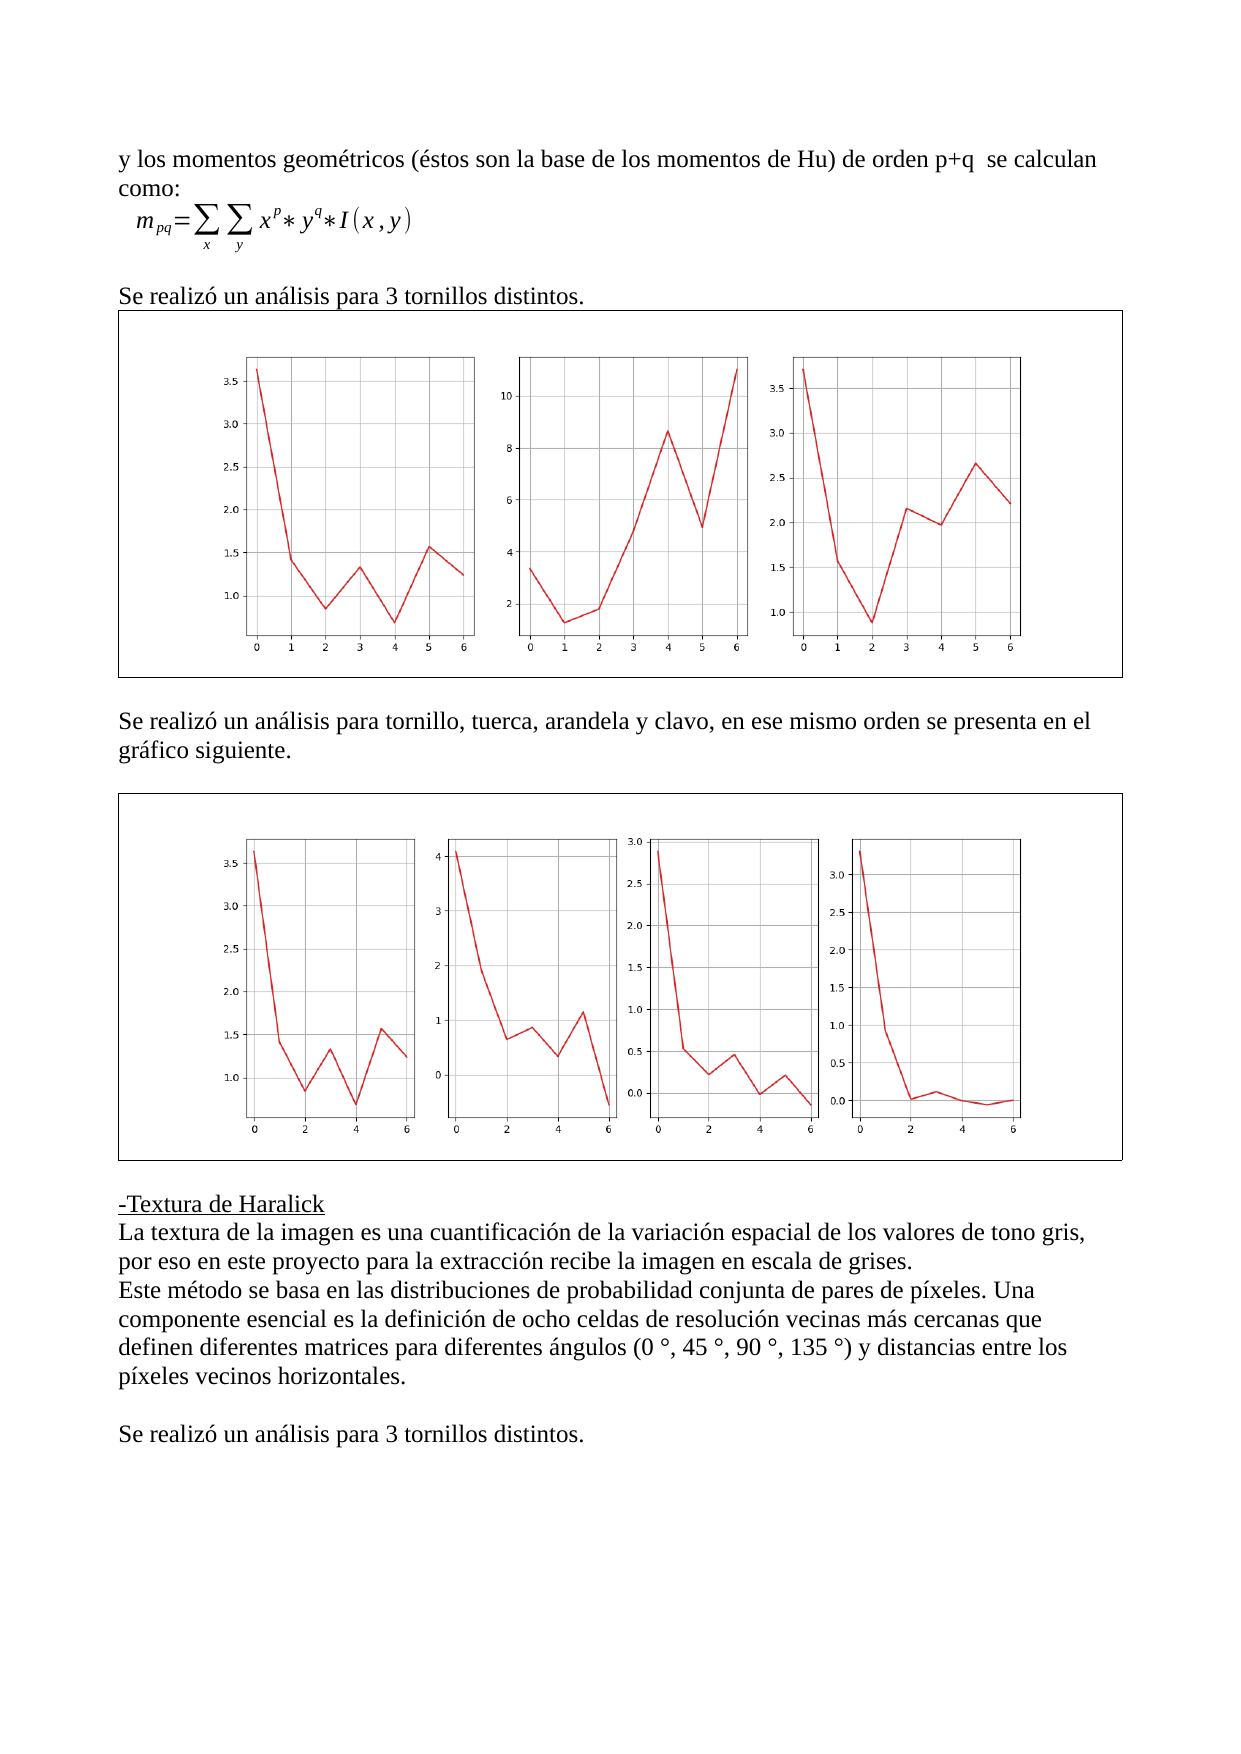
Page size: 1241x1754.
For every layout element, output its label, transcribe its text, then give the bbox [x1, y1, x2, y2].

picture [121, 313, 1119, 675]
text Se realizó un análisis para tornillo, tuerca, arandela y clavo, en ese mismo orden se presenta en el gráfico siguiente. [118, 706, 1122, 764]
text La textura de la imagen es una cuantificación de la variación espacial de los valores de tono gris, por eso en este proyecto para la extracción recibe la imagen en escala de grises. [118, 1217, 1122, 1275]
picture [121, 795, 1119, 1157]
text Este método se basa en las distribuciones de probabilidad conjunta de pares de píxeles. Una componente esencial es la definición de ocho celdas de resolución vecinas más cercanas que definen diferentes matrices para diferentes ángulos (0 °, 45 °, 90 °, 135 °) y distancias entre los píxeles vecinos horizontales. [118, 1275, 1122, 1390]
text -Textura de Haralick [118, 1189, 1122, 1217]
text y los momentos geométricos (éstos son la base de los momentos de Hu) de orden p+q se calculan como: [118, 144, 1122, 253]
text Se realizó un análisis para 3 tornillos distintos. [118, 1419, 1122, 1447]
text Se realizó un análisis para 3 tornillos distintos. [118, 281, 1122, 310]
